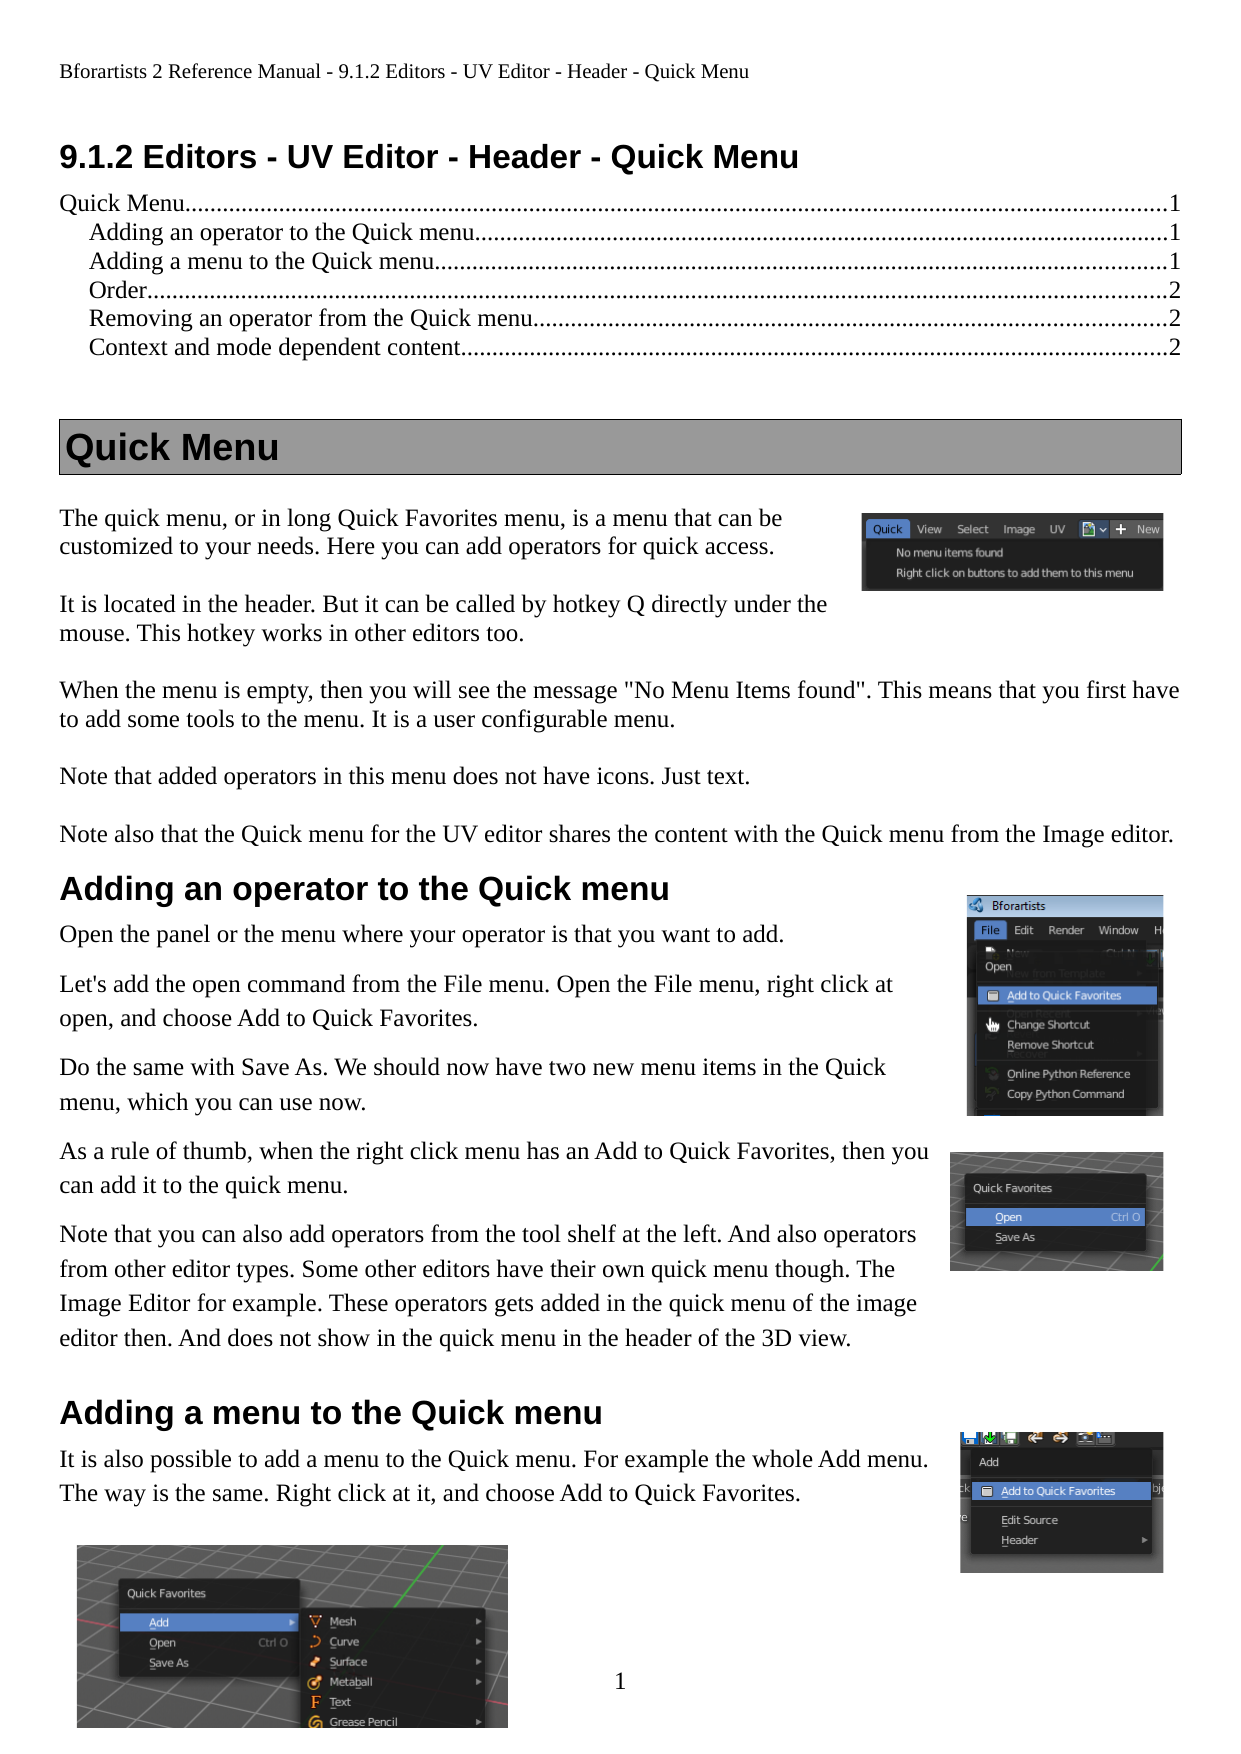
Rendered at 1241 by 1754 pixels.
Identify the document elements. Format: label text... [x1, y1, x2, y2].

text Adding an operator to the Quick menu 1 [88, 217, 1181, 246]
text It is also possible to add a menu to the Quick menu. For example the whole Add menu. The way is the same. Right click at it, and choose Add to Quick Favorites. [59, 1444, 960, 1507]
text It is located in the header. But it can be called by hotkey Q directly under the mouse. This hotkey works in other editors too. [59, 589, 1181, 646]
picture [966, 895, 1164, 1116]
text Removing an operator from the Quick menu 2 [88, 303, 1181, 332]
text When the menu is empty, then you will see the message "No Menu Items found". This means that you first have to add some tools to the menu. It is a user configurable menu. [59, 675, 1181, 733]
text As a rule of thumb, when the right click menu has an Add to Quick Favorites, then you can add it to the quick menu. [59, 1136, 1181, 1199]
text Quick Menu 1 [59, 188, 1181, 217]
text Order 2 [88, 275, 1181, 303]
text Note that you can also add operators from the tool shelf at the left. And also operators from other editor types. Some other editors have their own quick menu though. The Image Editor for example. These operators gets added in the quick menu of the image editor then. And does not show in the quick menu in the header of the 3D view. [59, 1219, 1181, 1351]
table_header Quick Menu [60, 420, 1181, 474]
text Open the panel or the menu where your operator is that you want to add. [59, 919, 966, 948]
text Do the same with Save As. We should now have two new menu items in the Quick menu, which you can use now. [59, 1052, 966, 1115]
picture [960, 1432, 1164, 1573]
subtitle Adding a menu to the Quick menu [59, 1393, 1181, 1431]
picture [950, 1152, 1164, 1271]
text Let's add the open command from the File menu. Open the File menu, right click at open, and choose Add to Quick Favorites. [59, 969, 966, 1032]
picture [861, 513, 1164, 591]
subtitle Adding an operator to the Quick menu [59, 868, 1181, 907]
text Context and mode dependent content 2 [88, 332, 1181, 361]
text Adding a menu to the Quick menu 1 [88, 246, 1181, 275]
text Note also that the Quick menu for the UV editor shares the content with the Quick menu from the Image editor. [59, 819, 1181, 848]
text The quick menu, or in long Quick Favorites menu, is a menu that can be customized to your needs. Here you can add operators for quick access. [59, 503, 1181, 560]
picture [76, 1545, 508, 1728]
text Note that added operators in this menu does not have icons. Just text. [59, 761, 1181, 790]
subtitle 9.1.2 Editors - UV Editor - Header - Quick Menu [59, 138, 1181, 176]
